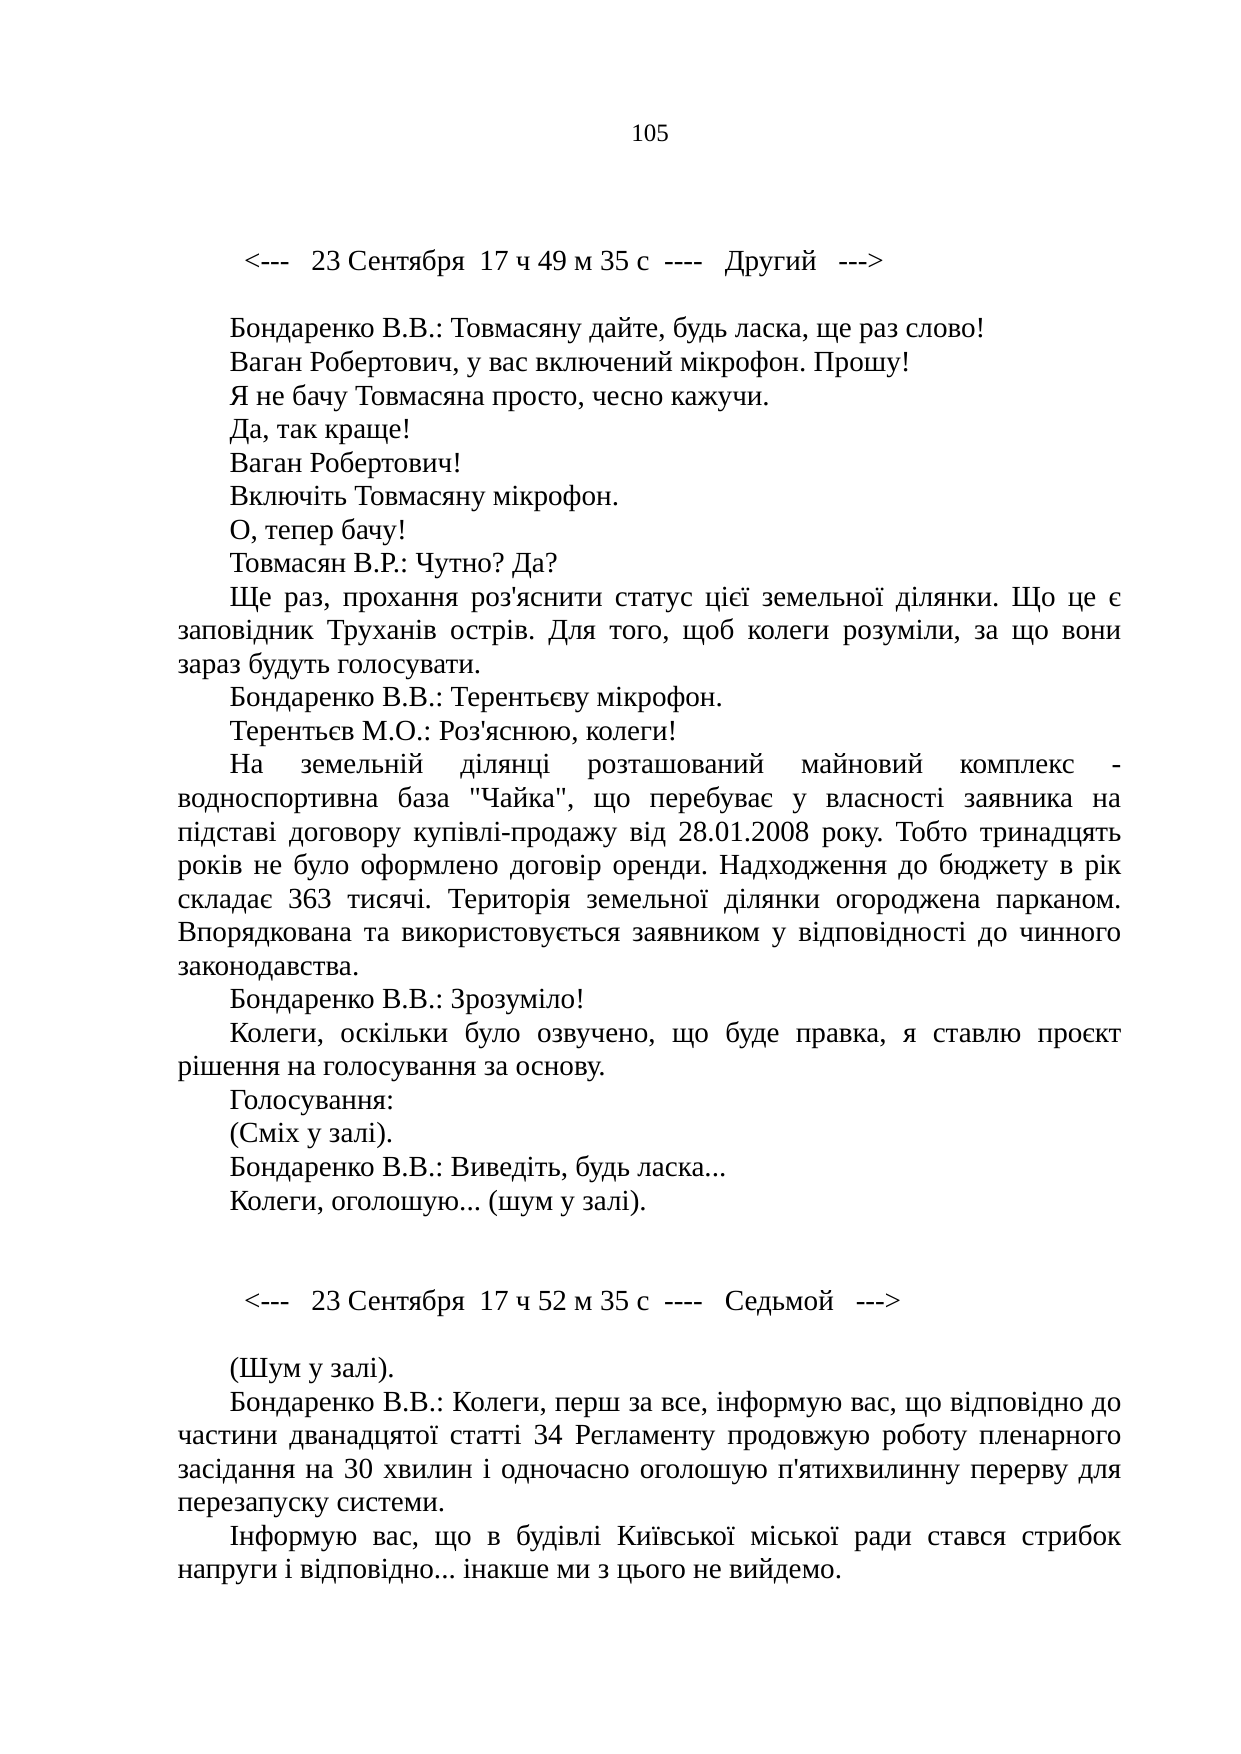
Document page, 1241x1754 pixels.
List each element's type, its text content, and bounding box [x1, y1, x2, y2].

text Колеги, оскільки було озвучено, що буде правка, я ставлю проєкт рішення на голосування за основу. [177, 1015, 1122, 1082]
text Да, так краще! [177, 411, 1122, 445]
text Ваган Робертович, у вас включений мікрофон. Прошу! [177, 344, 1122, 378]
text (Сміх у залі). [177, 1116, 1122, 1149]
text (Шум у залі). [177, 1350, 1122, 1384]
text Бондаренко В.В.: Колеги, перш за все, інформую вас, що відповідно до частини дванадцятої статті 34 Регламенту продовжую роботу пленарного засідання на 30 хвилин і одночасно оголошую п'ятихвилинну перерву для перезапуску системи. [177, 1384, 1122, 1518]
text Бондаренко В.В.: Зрозуміло! [177, 981, 1122, 1015]
text Бондаренко В.В.: Виведіть, будь ласка... [177, 1149, 1122, 1183]
text Я не бачу Товмасяна просто, чесно кажучи. [177, 378, 1122, 411]
text Бондаренко В.В.: Товмасяну дайте, будь ласка, ще раз слово! [177, 311, 1122, 344]
text Голосування: [177, 1082, 1122, 1116]
text О, тепер бачу! [177, 512, 1122, 545]
text Товмасян В.Р.: Чутно? Да? [177, 545, 1122, 579]
text Терентьєв М.О.: Роз'яснюю, колеги! [177, 713, 1122, 747]
text Включіть Товмасяну мікрофон. [177, 478, 1122, 512]
text Ще раз, прохання роз'яснити статуc цієї земельної ділянки. Що це є заповідник Труханів острів. Для того, щоб колеги розуміли, за що вони зараз будуть голосувати. [177, 579, 1122, 679]
text Бондаренко В.В.: Терентьєву мікрофон. [177, 679, 1122, 713]
text <--- 23 Сентября 17 ч 52 м 35 с ---- Седьмой ---> [177, 1283, 1122, 1317]
text Колеги, оголошую... (шум у залі). [177, 1183, 1122, 1216]
text <--- 23 Сентября 17 ч 49 м 35 с ---- Другий ---> [177, 243, 1122, 277]
text Ваган Робертович! [177, 445, 1122, 478]
text Інформую вас, що в будівлі Київської міської ради стався стрибок напруги і відповідно... інакше ми з цього не вийдемо. [177, 1518, 1122, 1585]
text На земельній ділянці розташований майновий комплекс - водноспортивна база "Чайка", що перебуває у власності заявника на підставі договору купівлі-продажу від 28.01.2008 року. Тобто тринадцять років не було оформлено договір оренди. Надходження до бюджету в рік складає 363 тисячі. Територія земельної ділянки огороджена парканом. Впорядкована та використовується заявником у відповідності до чинного законодавства. [177, 747, 1122, 981]
